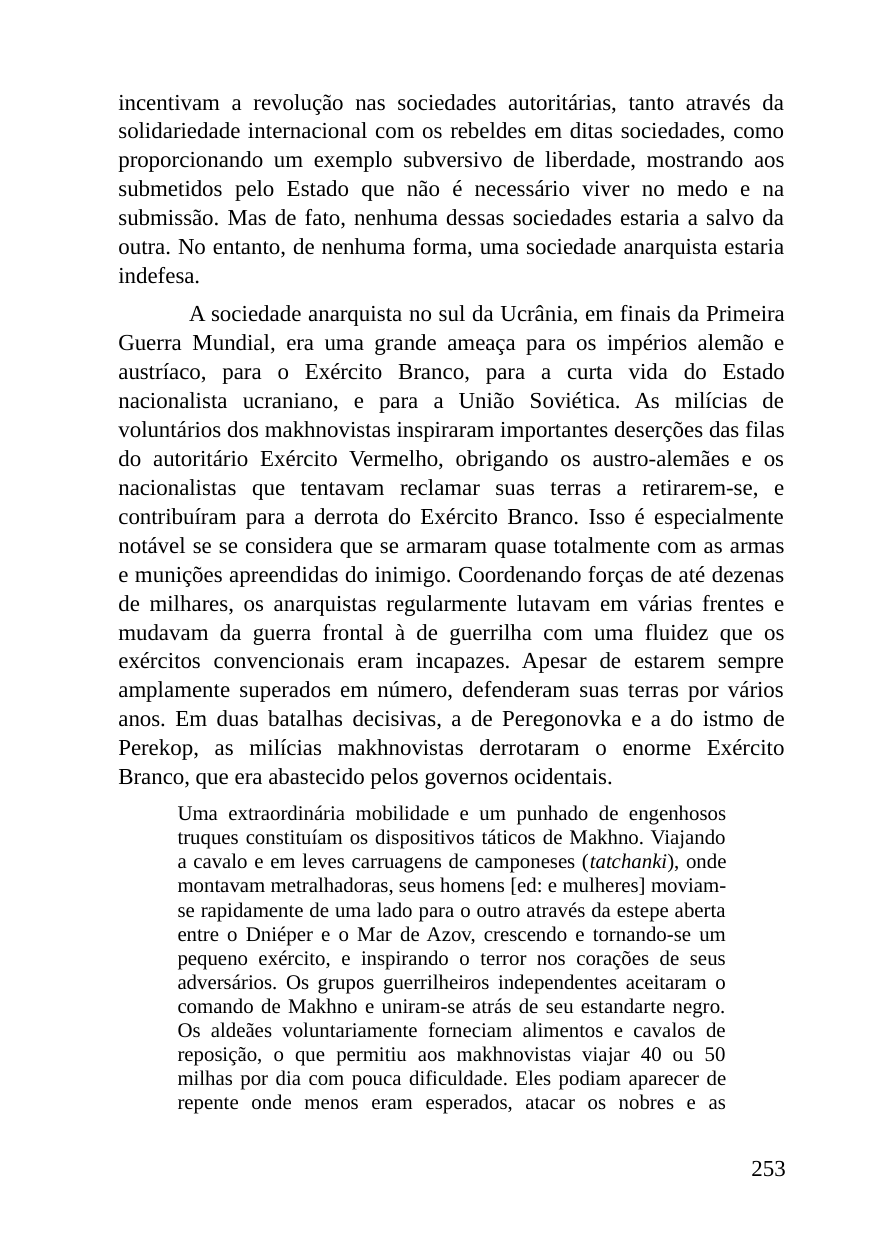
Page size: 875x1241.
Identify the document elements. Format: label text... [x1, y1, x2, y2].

text incentivam a revolução nas sociedades autoritárias, tanto através da solidariedade internacional com os rebeldes em ditas sociedades, como proporcionando um exemplo subversivo de liberdade, mostrando aos submetidos pelo Estado que não é necessário viver no medo e na submissão. Mas de fato, nenhuma dessas sociedades estaria a salvo da outra. No entanto, de nenhuma forma, uma sociedade anarquista estaria indefesa. [118, 88, 786, 289]
text A sociedade anarquista no sul da Ucrânia, em finais da Primeira Guerra Mundial, era uma grande ameaça para os impérios alemão e austríaco, para o Exército Branco, para a curta vida do Estado nacionalista ucraniano, e para a União Soviética. As milícias de voluntários dos makhnovistas inspiraram importantes deserções das filas do autoritário Exército Vermelho, obrigando os austro-alemães e os nacionalistas que tentavam reclamar suas terras a retirarem-se, e contribuíram para a derrota do Exército Branco. Isso é especialmente notável se se considera que se armaram quase totalmente com as armas e munições apreendidas do inimigo. Coordenando forças de até dezenas de milhares, os anarquistas regularmente lutavam em várias frentes e mudavam da guerra frontal à de guerrilha com uma fluidez que os exércitos convencionais eram incapazes. Apesar de estarem sempre amplamente superados em número, defenderam suas terras por vários anos. Em duas batalhas decisivas, a de Peregonovka e a do istmo de Perekop, as milícias makhnovistas derrotaram o enorme Exército Branco, que era abastecido pelos governos ocidentais. [118, 300, 786, 790]
text Uma extraordinária mobilidade e um punhado de engenhosos truques constituíam os dispositivos táticos de Makhno. Viajando a cavalo e em leves carruagens de camponeses (tatchanki), onde montavam metralhadoras, seus homens [ed: e mulheres] moviam-se rapidamente de uma lado para o outro através da estepe aberta entre o Dniéper e o Mar de Azov, crescendo e tornando-se um pequeno exército, e inspirando o terror nos corações de seus adversários. Os grupos guerrilheiros independentes aceitaram o comando de Makhno e uniram-se atrás de seu estandarte negro. Os aldeães voluntariamente forneciam alimentos e cavalos de reposição, o que permitiu aos makhnovistas viajar 40 ou 50 milhas por dia com pouca dificuldade. Eles podiam aparecer de repente onde menos eram esperados, atacar os nobres e as [177, 801, 726, 1114]
